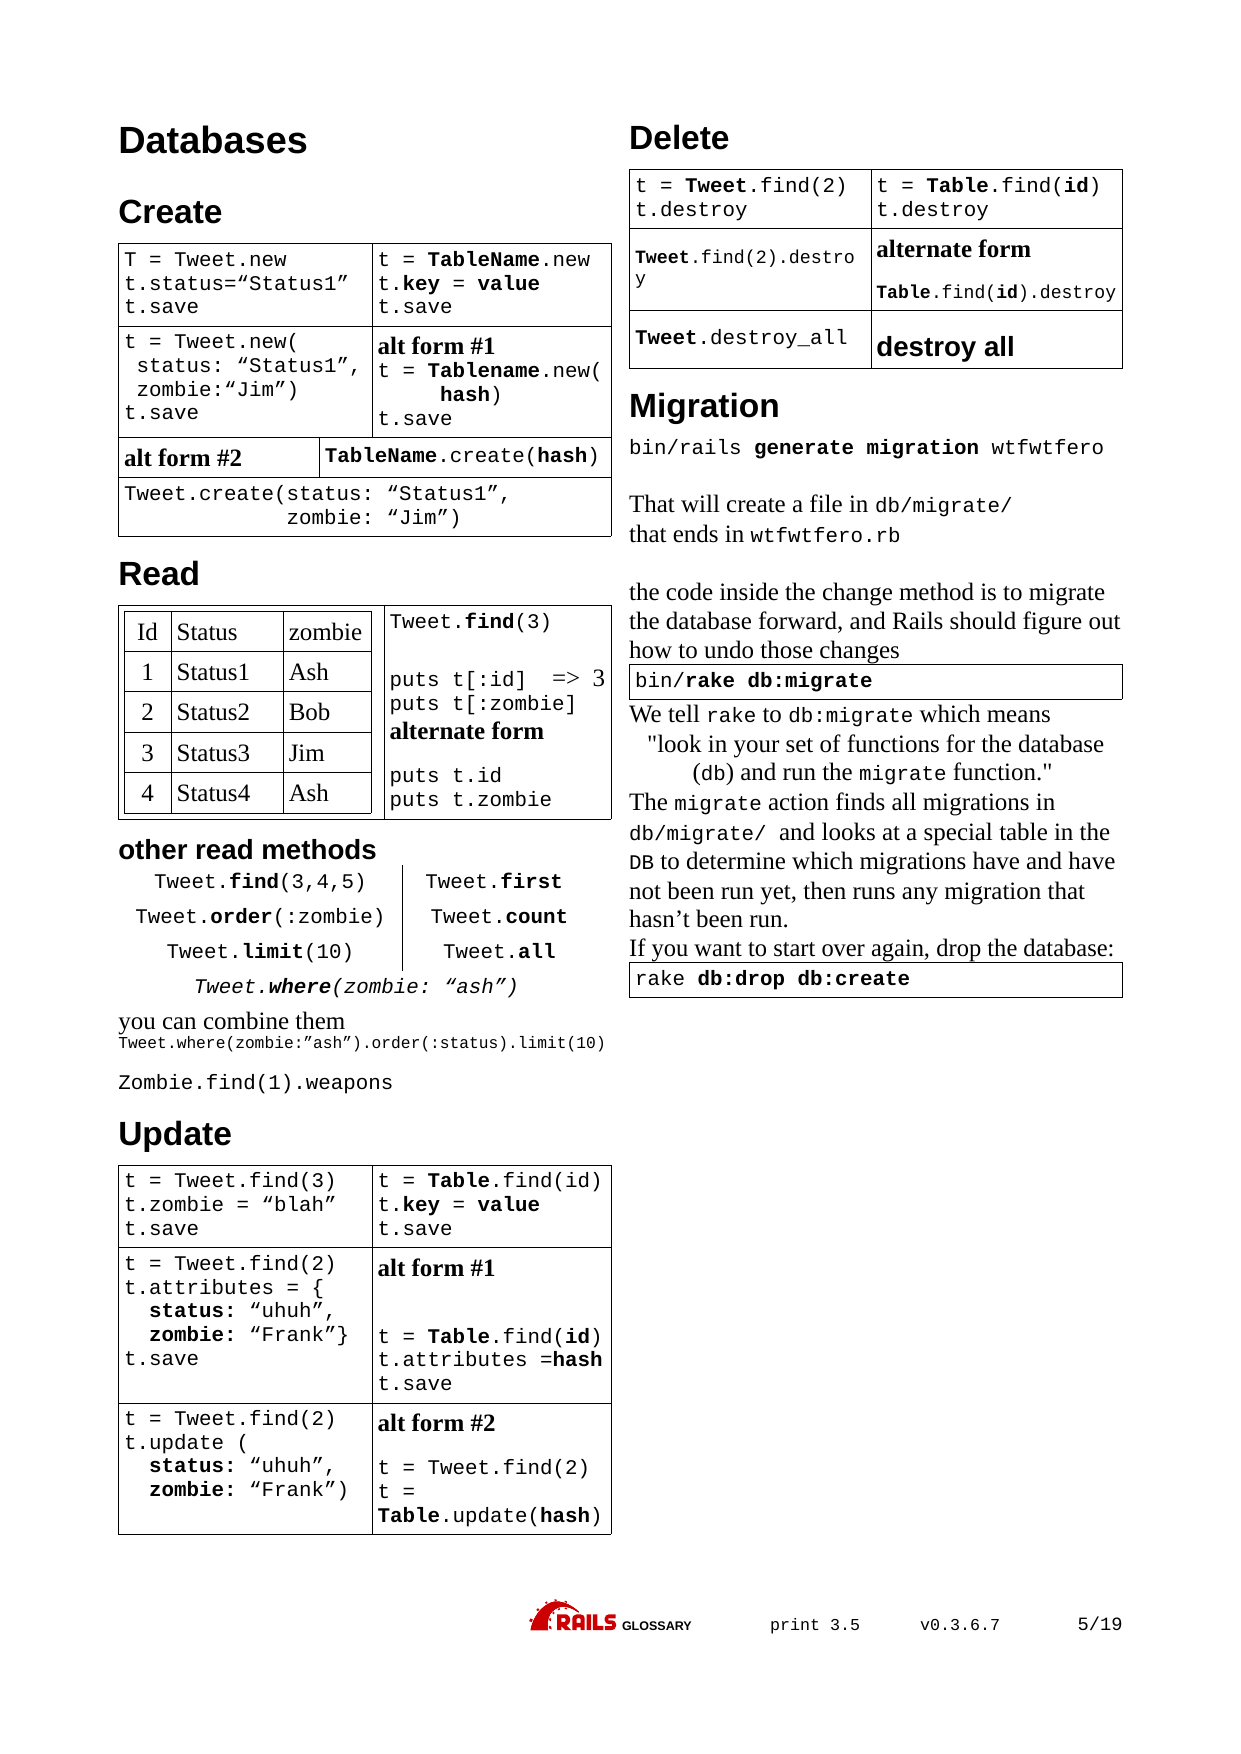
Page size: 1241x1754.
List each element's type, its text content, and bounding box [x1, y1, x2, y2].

table_cell Ash [284, 652, 371, 691]
table_cell t = Tweet.find(2) t.update ( status: “uhuh”, zombie: “Frank”) [119, 1404, 372, 1534]
table_header t = Table.find(id) t.key = value t.save [373, 1166, 611, 1247]
table_header t = TableName.new t.key = value t.save [373, 244, 611, 326]
table_cell alt form #1 t = Tablename.new( hash) t.save [373, 327, 611, 437]
text That will create a file in db/migrate/ [629, 489, 1122, 519]
table_header Tweet.first [403, 865, 596, 900]
text bin/rails generate migration wtfwtfero [629, 437, 1122, 461]
text If you want to start over again, drop the database: [629, 933, 1122, 962]
table_header T = Tweet.new t.status=“Status1” t.save [119, 244, 372, 326]
table_header t = Tweet.find(3) t.zombie = “blah” t.save [119, 1166, 372, 1247]
table_cell Status2 [172, 692, 283, 732]
table_header rake db:drop db:create [630, 963, 1122, 997]
text you can combine them [118, 1006, 611, 1034]
table_cell alt form #2 t = Tweet.find(2) t = Table.update(hash) [373, 1404, 611, 1534]
text that ends in wtfwtfero.rb [629, 519, 1122, 549]
table_cell Tweet.create(status: “Status1”, zombie: “Jim”) [119, 478, 611, 536]
table_cell Ash [284, 773, 371, 812]
table_cell 2 [125, 692, 171, 732]
table_cell Tweet.limit(10) [118, 936, 402, 971]
text We tell rake to db:migrate which means [629, 700, 1122, 729]
table_cell t = Tweet.find(2) t.attributes = { status: “uhuh”, zombie: “Frank”} t.save [119, 1248, 372, 1402]
text Tweet.where(zombie:”ash”).order(:status).limit(10) [118, 1034, 611, 1053]
subtitle Read [118, 554, 611, 592]
table_cell 1 [125, 652, 171, 691]
table_header Status [172, 612, 283, 651]
subtitle Migration [629, 386, 1122, 425]
subtitle other read methods [118, 833, 611, 865]
table_cell t = Tweet.new( status: “Status1”, zombie:“Jim”) t.save [119, 327, 372, 437]
table_cell Status4 [172, 773, 283, 812]
subtitle Update [118, 1113, 611, 1152]
table_cell alt form #2 [119, 438, 319, 477]
table_cell alt form #1 t = Table.find(id) t.attributes =hash t.save [373, 1248, 611, 1402]
table_cell Tweet.where(zombie: “ash”) [118, 971, 596, 1006]
table_header Tweet.find(3,4,5) [118, 865, 402, 900]
table_cell 4 [125, 773, 171, 812]
table_cell Tweet.all [403, 936, 596, 971]
subtitle Create [118, 192, 611, 231]
table_header t = Tweet.find(2) t.destroy [630, 170, 871, 228]
table_header t = Table.find(id) t.destroy [872, 170, 1122, 228]
table_cell Status1 [172, 652, 283, 691]
text Zombie.find(1).weapons [118, 1072, 611, 1096]
table_header bin/rake db:migrate [630, 665, 1122, 699]
table_cell alternate form Table.find(id).destroy [872, 229, 1122, 310]
table_cell destroy all [872, 311, 1122, 368]
table_cell Tweet.count [403, 900, 596, 936]
table_header [119, 606, 384, 818]
table_header zombie [284, 612, 371, 651]
table_cell Jim [284, 733, 371, 772]
table_cell 3 [125, 733, 171, 772]
table_cell Bob [284, 692, 371, 732]
text "look in your set of functions for the database (db) and run the migrate function." [629, 729, 1122, 787]
table_header Id [125, 612, 171, 651]
table_cell TableName.create(hash) [320, 438, 611, 477]
table_cell Tweet.destroy_all [630, 311, 871, 368]
subtitle Delete [629, 118, 1122, 157]
table_header Tweet.find(3) puts t[:id] => 3 puts t[:zombie] alternate form puts t.id puts t.zombie [385, 606, 611, 818]
table_cell Tweet.order(:zombie) [118, 900, 402, 936]
text the code inside the change method is to migrate the database forward, and Rails should figure out how to undo those changes [629, 577, 1122, 664]
text The migrate action finds all migrations in db/migrate/ and looks at a special table in the DB to determine which migrations have and have not been run yet, then runs any migration that hasn’t been run. [629, 787, 1122, 933]
subtitle Databases [118, 118, 611, 162]
table_cell Status3 [172, 733, 283, 772]
table_cell Tweet.find(2).destroy [630, 229, 871, 310]
